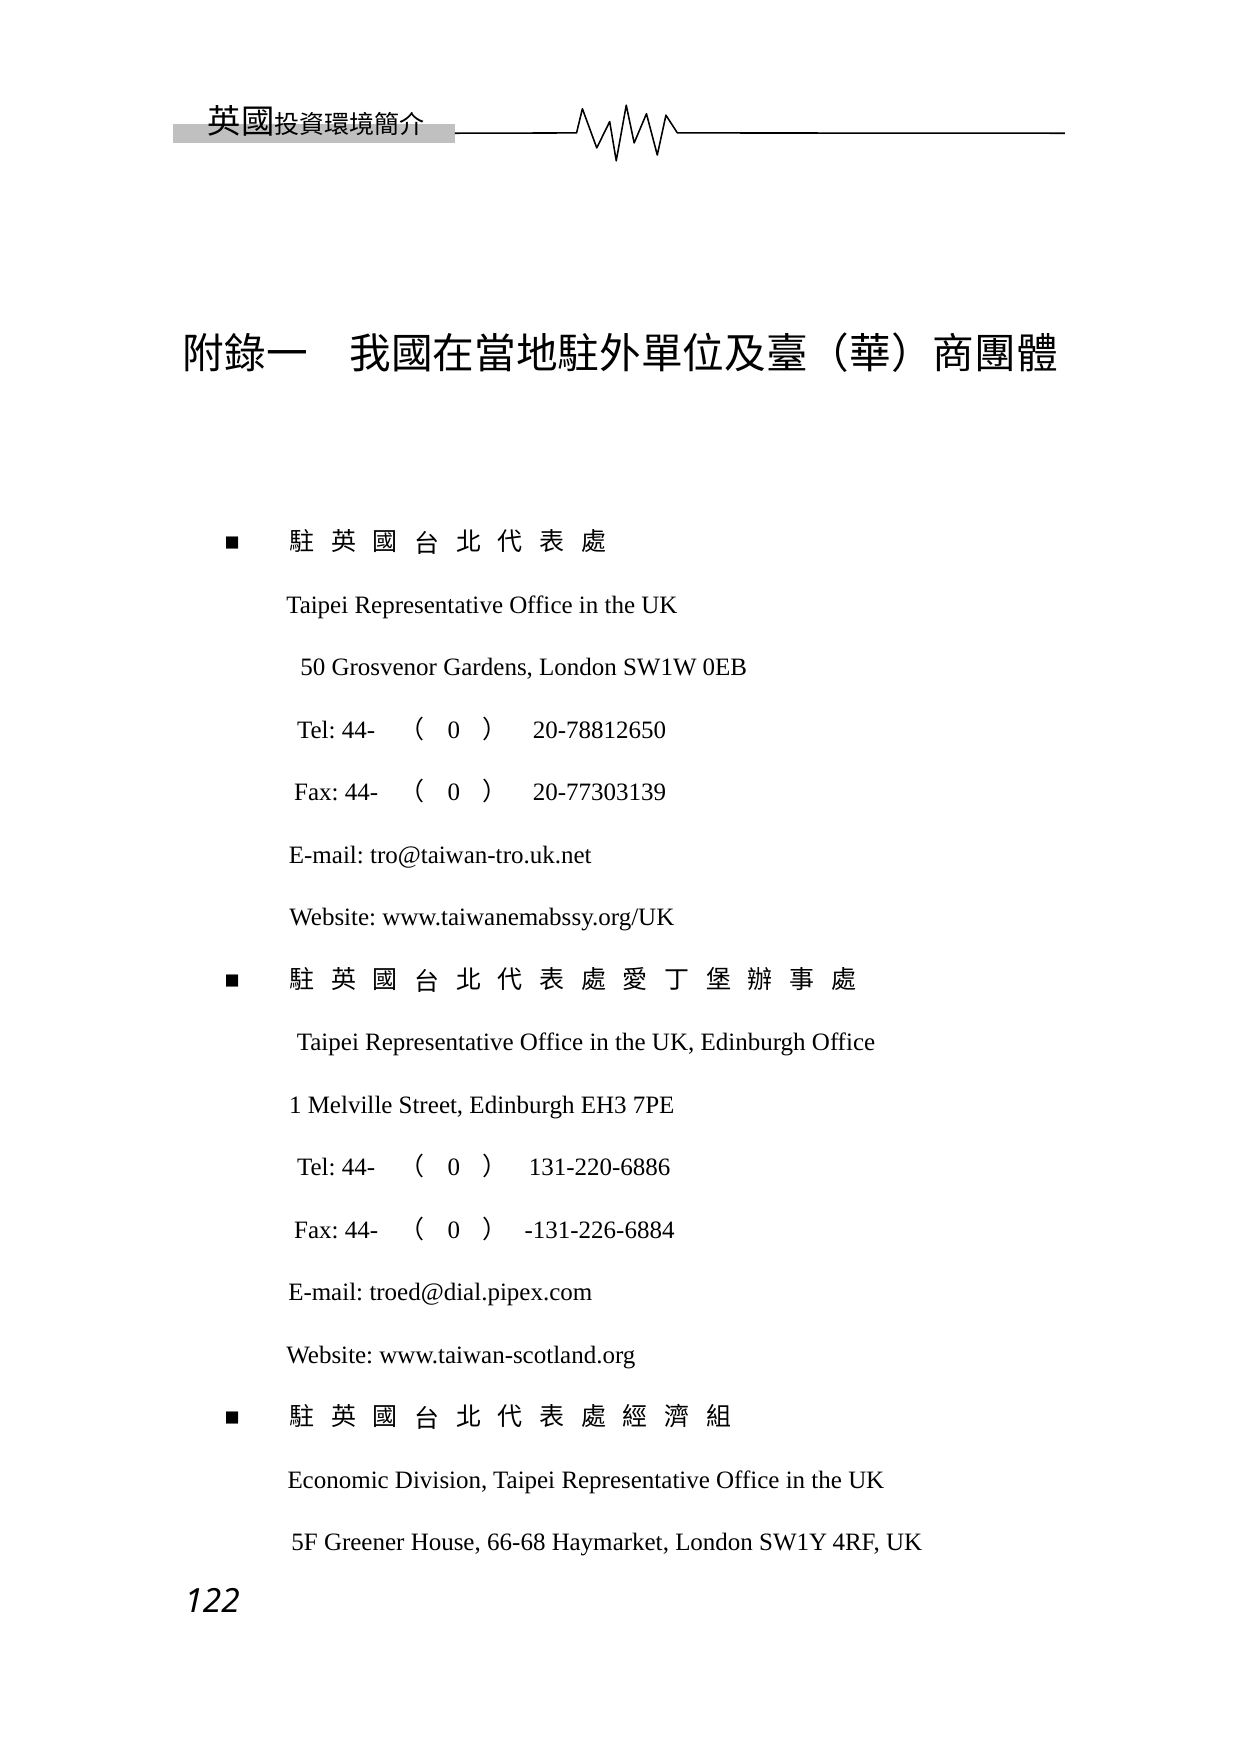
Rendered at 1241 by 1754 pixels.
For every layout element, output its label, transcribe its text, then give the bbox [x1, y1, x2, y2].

text 附錄一 我國在當地駐外單位及臺（華）商團體 [183, 313, 1058, 375]
text 1 Melville Street, Edinburgh EH3 7PE [207, 1063, 1058, 1125]
text Economic Division, Taipei Representative Office in the UK [207, 1438, 1058, 1500]
text Taipei Representative Office in the UK [207, 563, 1058, 625]
text Website: www.taiwanemabssy.org/UK [207, 875, 1058, 938]
text Website: www.taiwan-scotland.org [207, 1313, 1058, 1375]
text Taipei Representative Office in the UK, Edinburgh Office [207, 1000, 1058, 1063]
text 50 Grosvenor Gardens, London SW1W 0EB [207, 625, 1058, 688]
text ■ 駐英國台北代表處愛丁堡辦事處 [207, 938, 1058, 1000]
text E-mail: troed@dial.pipex.com [207, 1250, 1058, 1313]
text Tel: 44-（0）20-78812650 [207, 688, 1058, 750]
text Fax: 44-（0）20-77303139 [207, 750, 1058, 813]
text ■ 駐英國台北代表處 [207, 500, 1058, 563]
text E-mail: tro@taiwan-tro.uk.net [207, 813, 1058, 875]
text ■ 駐英國台北代表處經濟組 [207, 1375, 1058, 1438]
text 5F Greener House, 66-68 Haymarket, London SW1Y 4RF, UK [207, 1500, 1058, 1563]
text Tel: 44-（0）131-220-6886 [207, 1125, 1058, 1188]
text Fax: 44-（0）-131-226-6884 [207, 1188, 1058, 1250]
